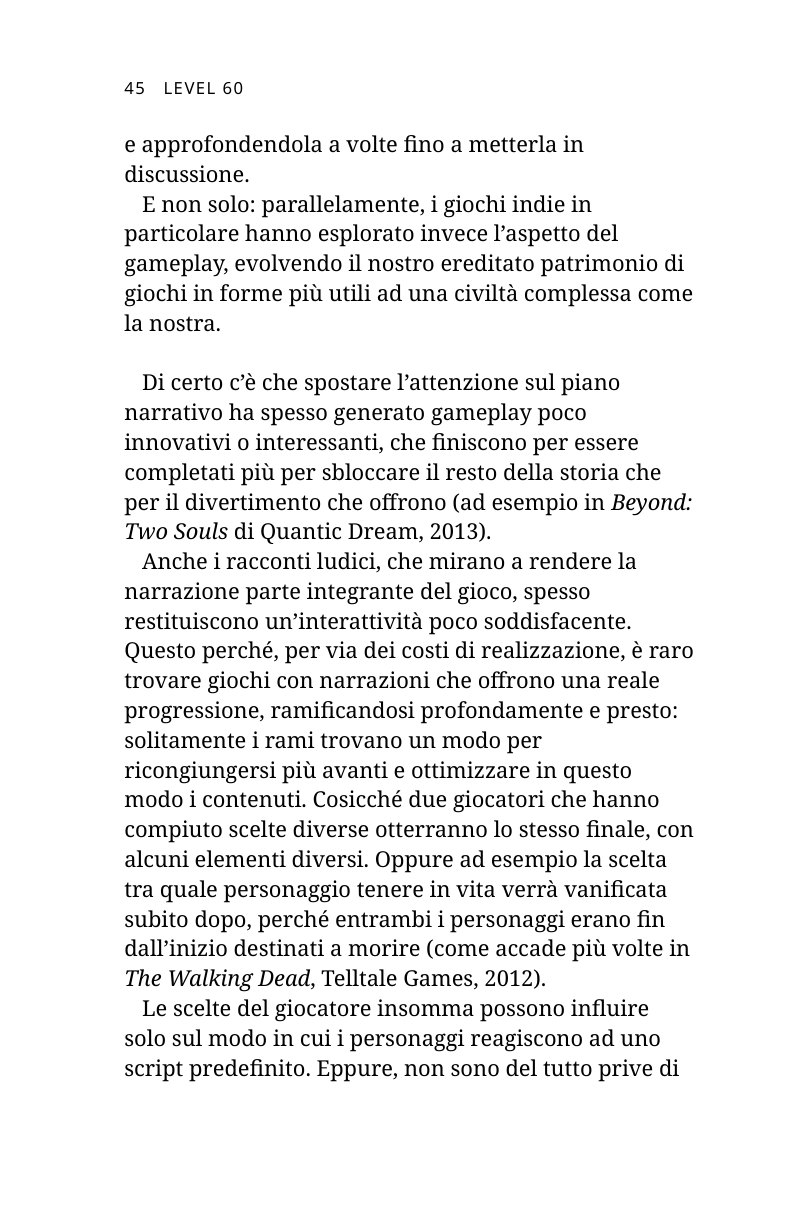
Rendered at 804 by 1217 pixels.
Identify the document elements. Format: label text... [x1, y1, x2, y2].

text Le scelte del giocatore insomma possono influire solo sul modo in cui i personaggi reagiscono ad uno script predefinito. Eppure, non sono del tutto prive di [124, 993, 697, 1082]
text Anche i racconti ludici, che mirano a rendere la narrazione parte integrante del gioco, spesso restituiscono un’interattività poco soddisfacente. Questo perché, per via dei costi di realizzazione, è raro trovare giochi con narrazioni che offrono una reale progressione, ramificandosi profondamente e presto: solitamente i rami trovano un modo per ricongiungersi più avanti e ottimizzare in questo modo i contenuti. Cosicché due giocatori che hanno compiuto scelte diverse otterranno lo stesso finale, con alcuni elementi diversi. Oppure ad esempio la scelta tra quale personaggio tenere in vita verrà vanificata subito dopo, perché entrambi i personaggi erano fin dall’inizio destinati a morire (come accade più volte in The Walking Dead, Telltale Games, 2012). [124, 546, 697, 993]
text e approfondendola a volte fino a metterla in discussione. [124, 129, 697, 188]
text Di certo c’è che spostare l’attenzione sul piano narrativo ha spesso generato gameplay poco innovativi o interessanti, che finiscono per essere completati più per sbloccare il resto della storia che per il divertimento che offrono (ad esempio in Beyond: Two Souls di Quantic Dream, 2013). [124, 367, 697, 546]
text E non solo: parallelamente, i giochi indie in particolare hanno esplorato invece l’aspetto del gameplay, evolvendo il nostro ereditato patrimonio di giochi in forme più utili ad una civiltà complessa come la nostra. [124, 188, 697, 337]
